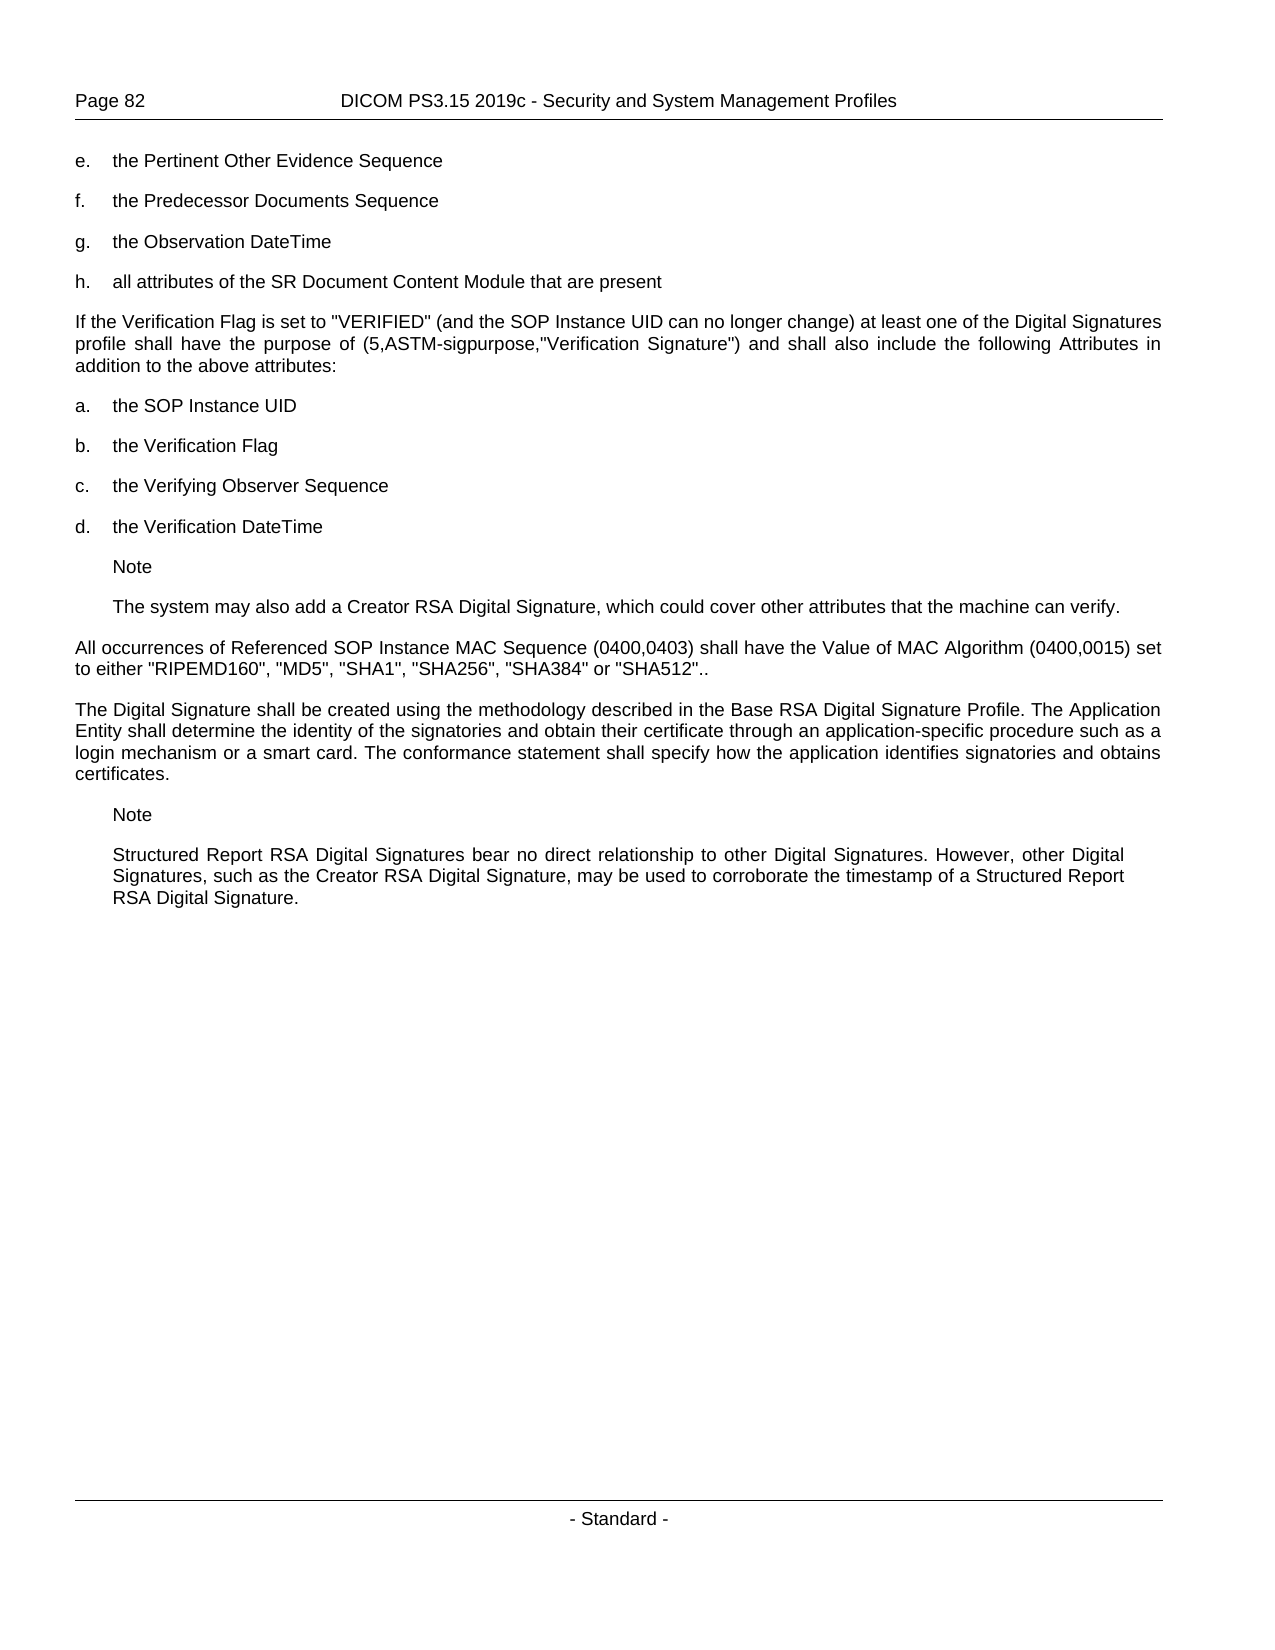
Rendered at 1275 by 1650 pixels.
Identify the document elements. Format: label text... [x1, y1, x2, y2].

text The Digital Signature shall be created using the methodology described in the Base RSA Digital Signature Profile. The Application Entity shall determine the identity of the signatories and obtain their certificate through an application-specific procedure such as a login mechanism or a smart card. The conformance statement shall specify how the application identifies signatories and obtains certificates. [75, 698, 1162, 785]
text a. the SOP Instance UID [75, 395, 1162, 416]
text g. the Observation DateTime [75, 231, 1162, 252]
text d. the Verification DateTime [75, 516, 1162, 537]
text e. the Pertinent Other Evidence Sequence [75, 150, 1162, 172]
text Note [112, 556, 1125, 577]
text b. the Verification Flag [75, 435, 1162, 457]
text c. the Verifying Observer Sequence [75, 475, 1162, 497]
text Note [112, 803, 1125, 825]
text All occurrences of Referenced SOP Instance MAC Sequence (0400,0403) shall have the Value of MAC Algorithm (0400,0015) set to either "RIPEMD160", "MD5", "SHA1", "SHA256", "SHA384" or "SHA512".. [75, 637, 1162, 680]
text Structured Report RSA Digital Signatures bear no direct relationship to other Digital Signatures. However, other Digital Signatures, such as the Creator RSA Digital Signature, may be used to corroborate the timestamp of a Structured Report RSA Digital Signature. [112, 844, 1125, 908]
text f. the Predecessor Documents Sequence [75, 190, 1162, 212]
text If the Verification Flag is set to "VERIFIED" (and the SOP Instance UID can no longer change) at least one of the Digital Signatures profile shall have the purpose of (5,ASTM-sigpurpose,"Verification Signature") and shall also include the following Attributes in addition to the above attributes: [75, 311, 1162, 376]
text h. all attributes of the SR Document Content Module that are present [75, 271, 1162, 292]
text The system may also add a Creator RSA Digital Signature, which could cover other attributes that the machine can verify. [112, 596, 1125, 618]
